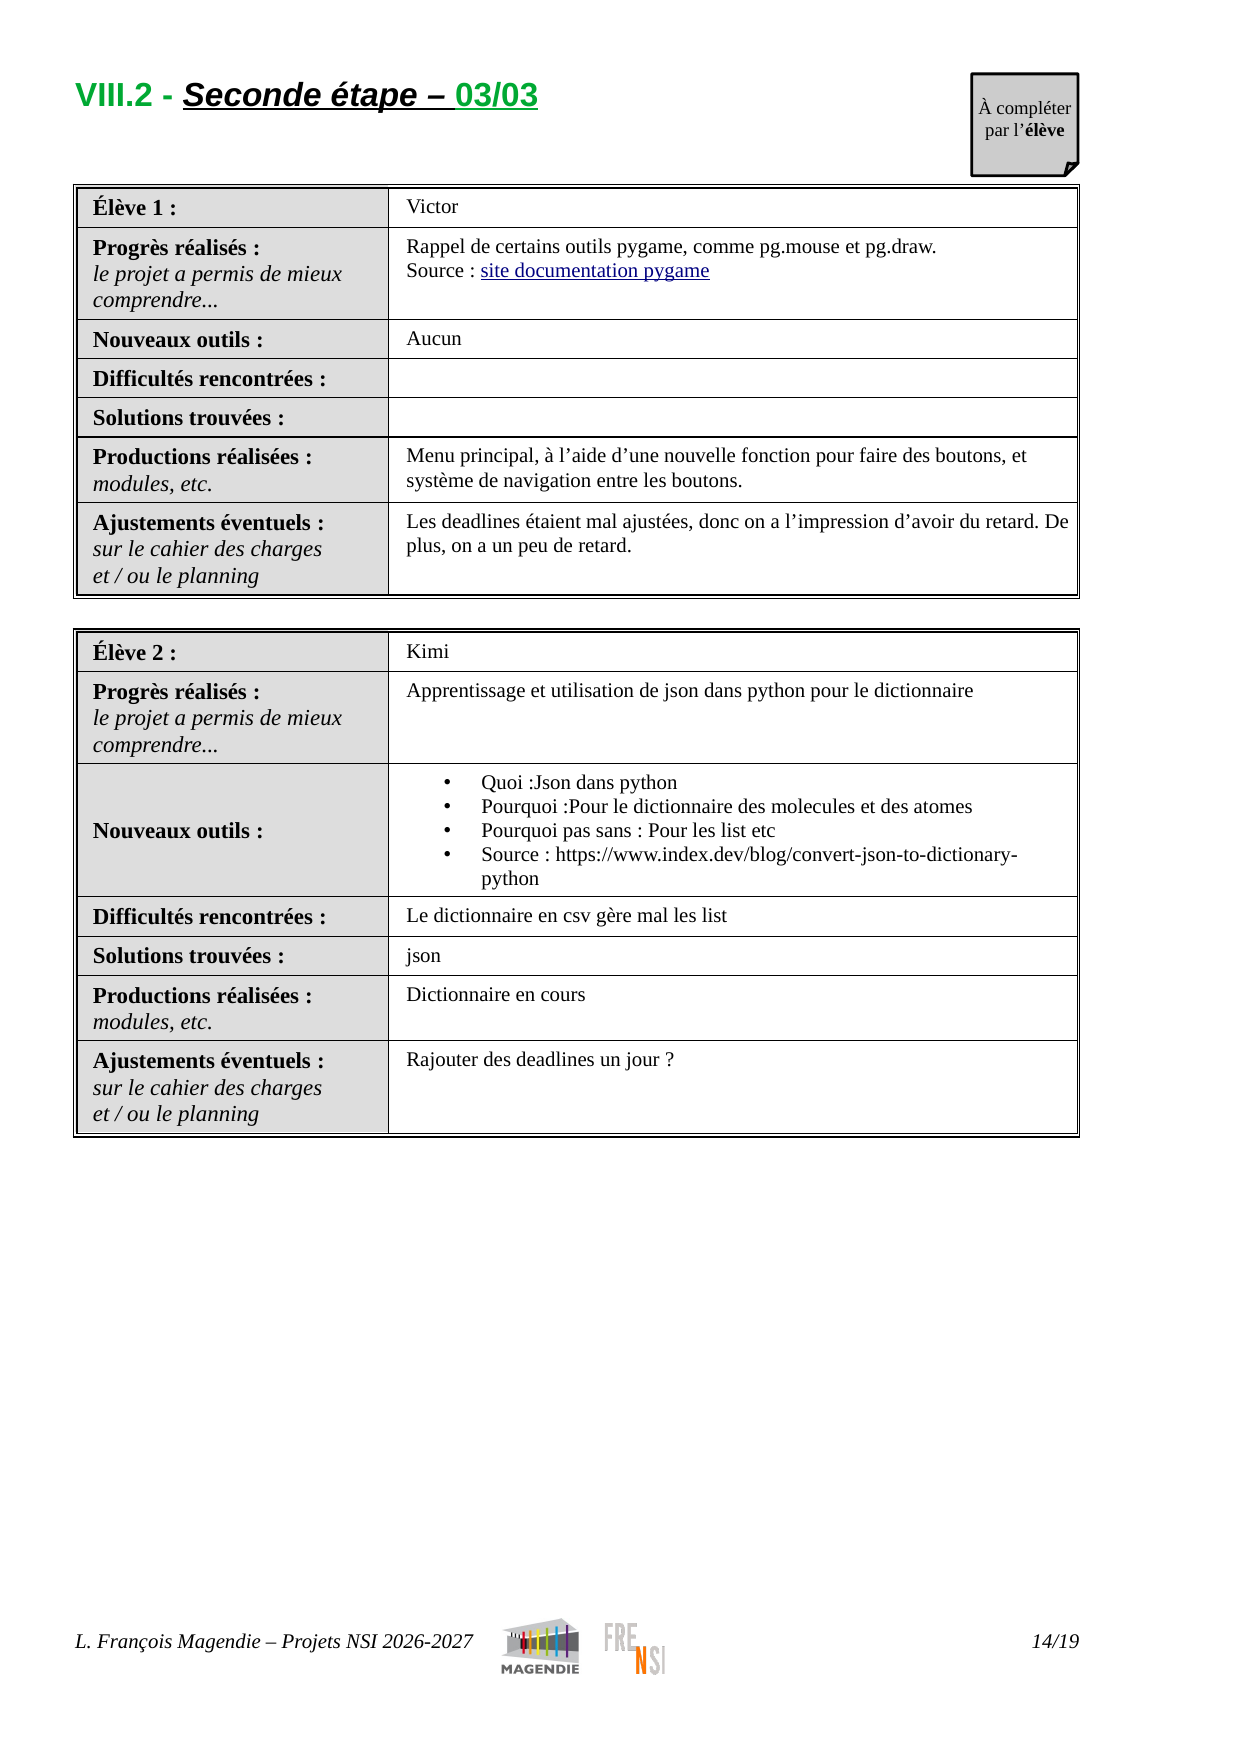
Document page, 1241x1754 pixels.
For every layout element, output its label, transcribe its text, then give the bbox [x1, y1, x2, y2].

table_cell Nouveaux outils : [78, 320, 388, 358]
picture [604, 1623, 665, 1675]
table_cell Le dictionnaire en csv gère mal les list [389, 897, 1077, 936]
table_cell Difficultés rencontrées : [78, 359, 388, 397]
table_cell Progrès réalisés : le projet a permis de mieux comprendre... [78, 672, 388, 763]
table_cell Apprentissage et utilisation de json dans python pour le dictionnaire [389, 672, 1077, 763]
table_cell [389, 359, 1077, 397]
table_cell Nouveaux outils : [78, 764, 388, 896]
table_cell Productions réalisées : modules, etc. [78, 438, 388, 502]
table_cell Menu principal, à l’aide d’une nouvelle fonction pour faire des boutons, et système de navigation entre les boutons. [389, 438, 1077, 502]
table_header Élève 1 : [78, 189, 388, 227]
table_cell Quoi :Json dans python Pourquoi :Pour le dictionnaire des molecules et des atomes Pourquoi pas sans : Pour les list etc Source : https://www.index.dev/blog/convert-json-to-dictionary-python [389, 764, 1077, 896]
table_cell Productions réalisées : modules, etc. [78, 976, 388, 1040]
picture [489, 1618, 590, 1679]
table_cell Rappel de certains outils pygame, comme pg.mouse et pg.draw. Source : site documentation pygame [389, 228, 1077, 319]
table_cell [389, 398, 1077, 436]
table_header Kimi [389, 633, 1077, 671]
table_cell Ajustements éventuels : sur le cahier des charges et / ou le planning [78, 503, 388, 594]
subtitle Seconde étape – 03/03 [75, 75, 970, 113]
table_cell Les deadlines étaient mal ajustées, donc on a l’impression d’avoir du retard. De plus, on a un peu de retard. [389, 503, 1077, 594]
table_cell json [389, 937, 1077, 975]
table_cell Solutions trouvées : [78, 937, 388, 975]
subtitle [1080, 75, 1165, 113]
table_cell Aucun [389, 320, 1077, 358]
table_header Élève 2 : [78, 633, 388, 671]
table_cell Ajustements éventuels : sur le cahier des charges et / ou le planning [78, 1041, 388, 1132]
table_cell Difficultés rencontrées : [78, 897, 388, 936]
table_header Victor [389, 189, 1077, 227]
table_cell Dictionnaire en cours [389, 976, 1077, 1040]
table_cell Progrès réalisés : le projet a permis de mieux comprendre... [78, 228, 388, 319]
table_cell Rajouter des deadlines un jour ? [389, 1041, 1077, 1132]
table_cell Solutions trouvées : [78, 398, 388, 436]
